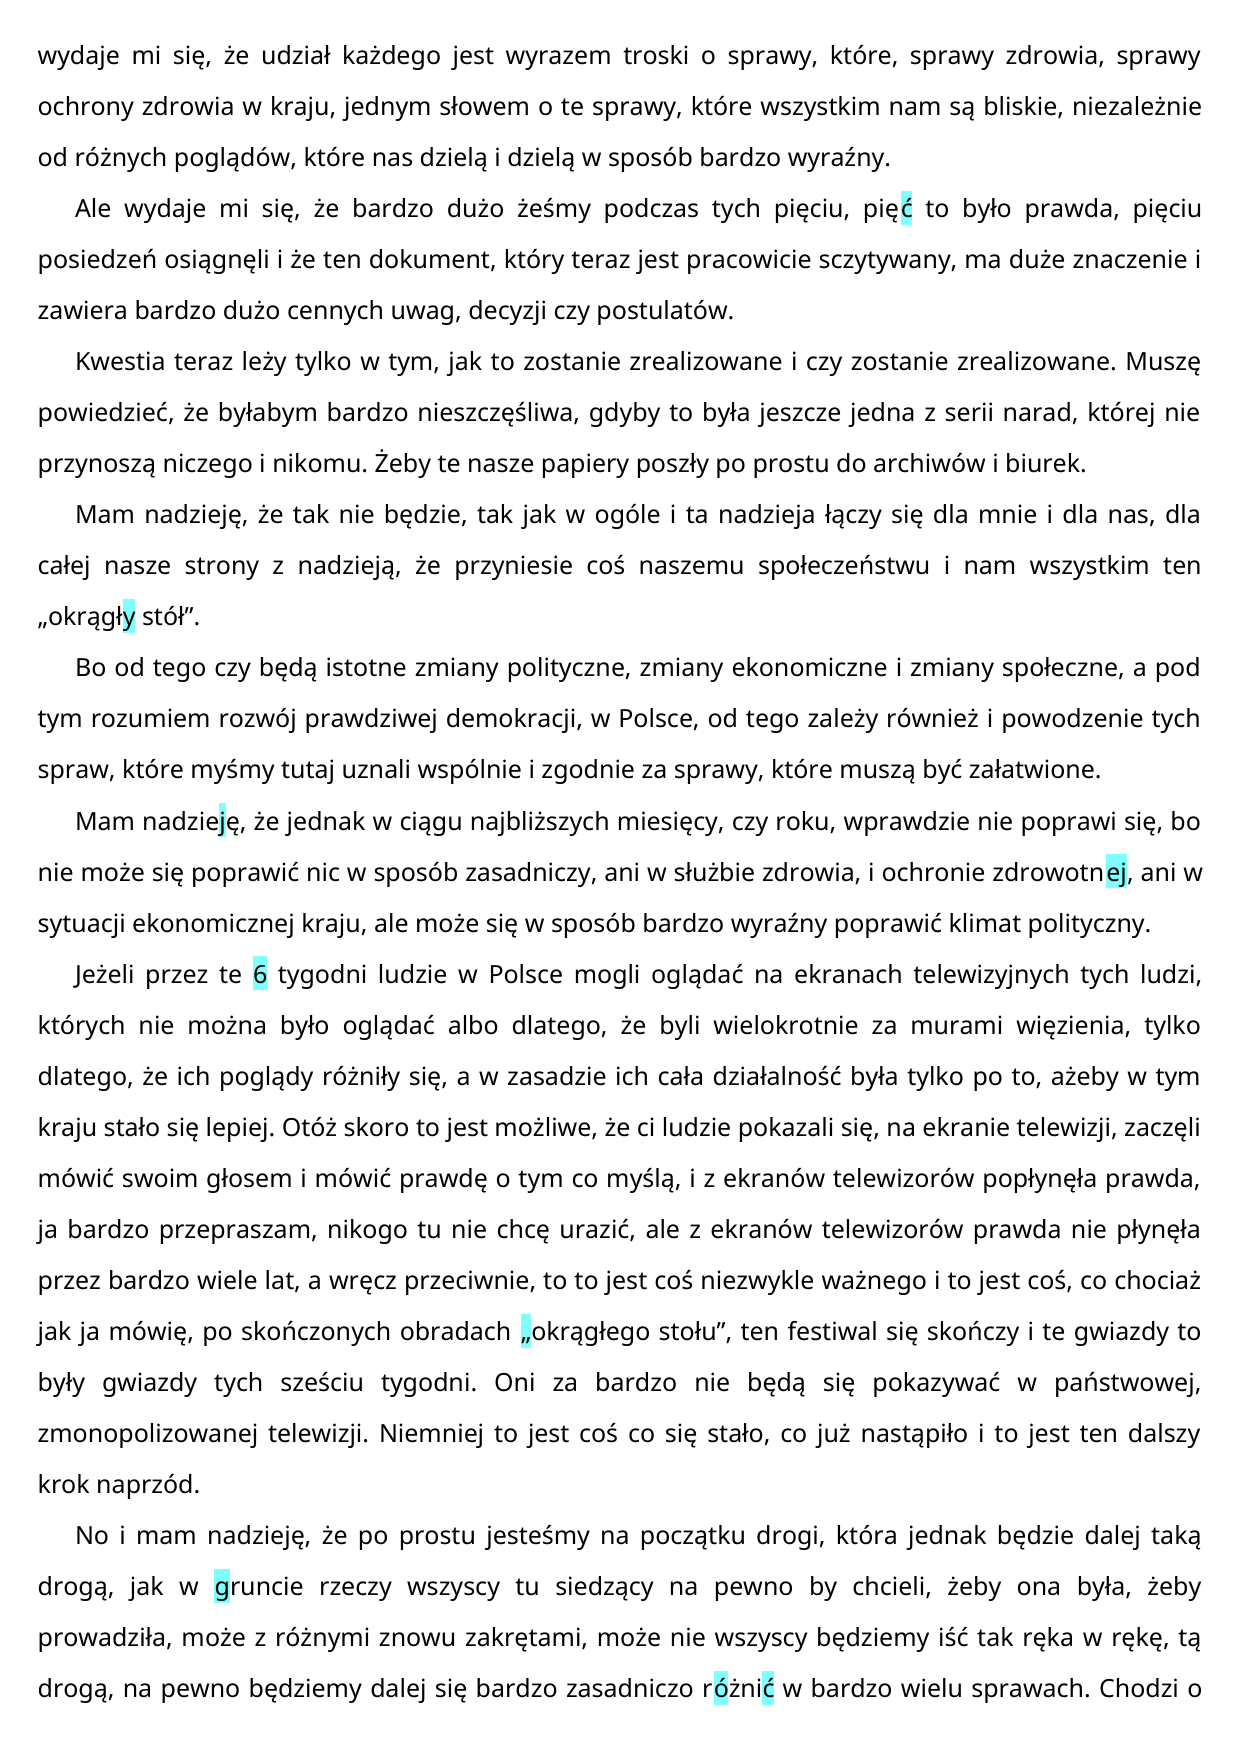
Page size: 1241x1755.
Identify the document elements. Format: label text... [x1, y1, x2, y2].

text wydaje mi się, że udział każdego jest wyrazem troski o sprawy, które, sprawy zdrowia, sprawy ochrony zdrowia w kraju, jednym słowem o te sprawy, które wszystkim nam są bliskie, niezależnie od różnych poglądów, które nas dzielą i dzielą w sposób bardzo wyraźny. [37, 37, 1203, 174]
text Ale wydaje mi się, że bardzo dużo żeśmy podczas tych pięciu, pięć to było prawda, pięciu posiedzeń osiągnęli i że ten dokument, który teraz jest pracowicie sczytywany, ma duże znaczenie i zawiera bardzo dużo cennych uwag, decyzji czy postulatów. [37, 191, 1203, 327]
text No i mam nadzieję, że po prostu jesteśmy na początku drogi, która jednak będzie dalej taką drogą, jak w gruncie rzeczy wszyscy tu siedzący na pewno by chcieli, żeby ona była, żeby prowadziła, może z różnymi znowu zakrętami, może nie wszyscy będziemy iść tak ręka w rękę, tą drogą, na pewno będziemy dalej się bardzo zasadniczo różnić w bardzo wielu sprawach. Chodzi o [37, 1518, 1203, 1705]
text Jeżeli przez te 6 tygodni ludzie w Polsce mogli oglądać na ekranach telewizyjnych tych ludzi, których nie można było oglądać albo dlatego, że byli wielokrotnie za murami więzienia, tylko dlatego, że ich poglądy różniły się, a w zasadzie ich cała działalność była tylko po to, ażeby w tym kraju stało się lepiej. Otóż skoro to jest możliwe, że ci ludzie pokazali się, na ekranie telewizji, zaczęli mówić swoim głosem i mówić prawdę o tym co myślą, i z ekranów telewizorów popłynęła prawda, ja bardzo przepraszam, nikogo tu nie chcę urazić, ale z ekranów telewizorów prawda nie płynęła przez bardzo wiele lat, a wręcz przeciwnie, to to jest coś niezwykle ważnego i to jest coś, co chociaż jak ja mówię, po skończonych obradach „okrągłego stołu”, ten festiwal się skończy i te gwiazdy to były gwiazdy tych sześciu tygodni. Oni za bardzo nie będą się pokazywać w państwowej, zmonopolizowanej telewizji. Niemniej to jest coś co się stało, co już nastąpiło i to jest ten dalszy krok naprzód. [37, 956, 1203, 1501]
text Kwestia teraz leży tylko w tym, jak to zostanie zrealizowane i czy zostanie zrealizowane. Muszę powiedzieć, że byłabym bardzo nieszczęśliwa, gdyby to była jeszcze jedna z serii narad, której nie przynoszą niczego i nikomu. Żeby te nasze papiery poszły po prostu do archiwów i biurek. [37, 344, 1203, 480]
text Mam nadzieję, że jednak w ciągu najbliższych miesięcy, czy roku, wprawdzie nie poprawi się, bo nie może się poprawić nic w sposób zasadniczy, ani w służbie zdrowia, i ochronie zdrowotnej, ani w sytuacji ekonomicznej kraju, ale może się w sposób bardzo wyraźny poprawić klimat polityczny. [37, 803, 1203, 939]
text Bo od tego czy będą istotne zmiany polityczne, zmiany ekonomiczne i zmiany społeczne, a pod tym rozumiem rozwój prawdziwej demokracji, w Polsce, od tego zależy również i powodzenie tych spraw, które myśmy tutaj uznali wspólnie i zgodnie za sprawy, które muszą być załatwione. [37, 650, 1203, 786]
text Mam nadzieję, że tak nie będzie, tak jak w ogóle i ta nadzieja łączy się dla mnie i dla nas, dla całej nasze strony z nadzieją, że przyniesie coś naszemu społeczeństwu i nam wszystkim ten „okrągły stół”. [37, 497, 1203, 633]
